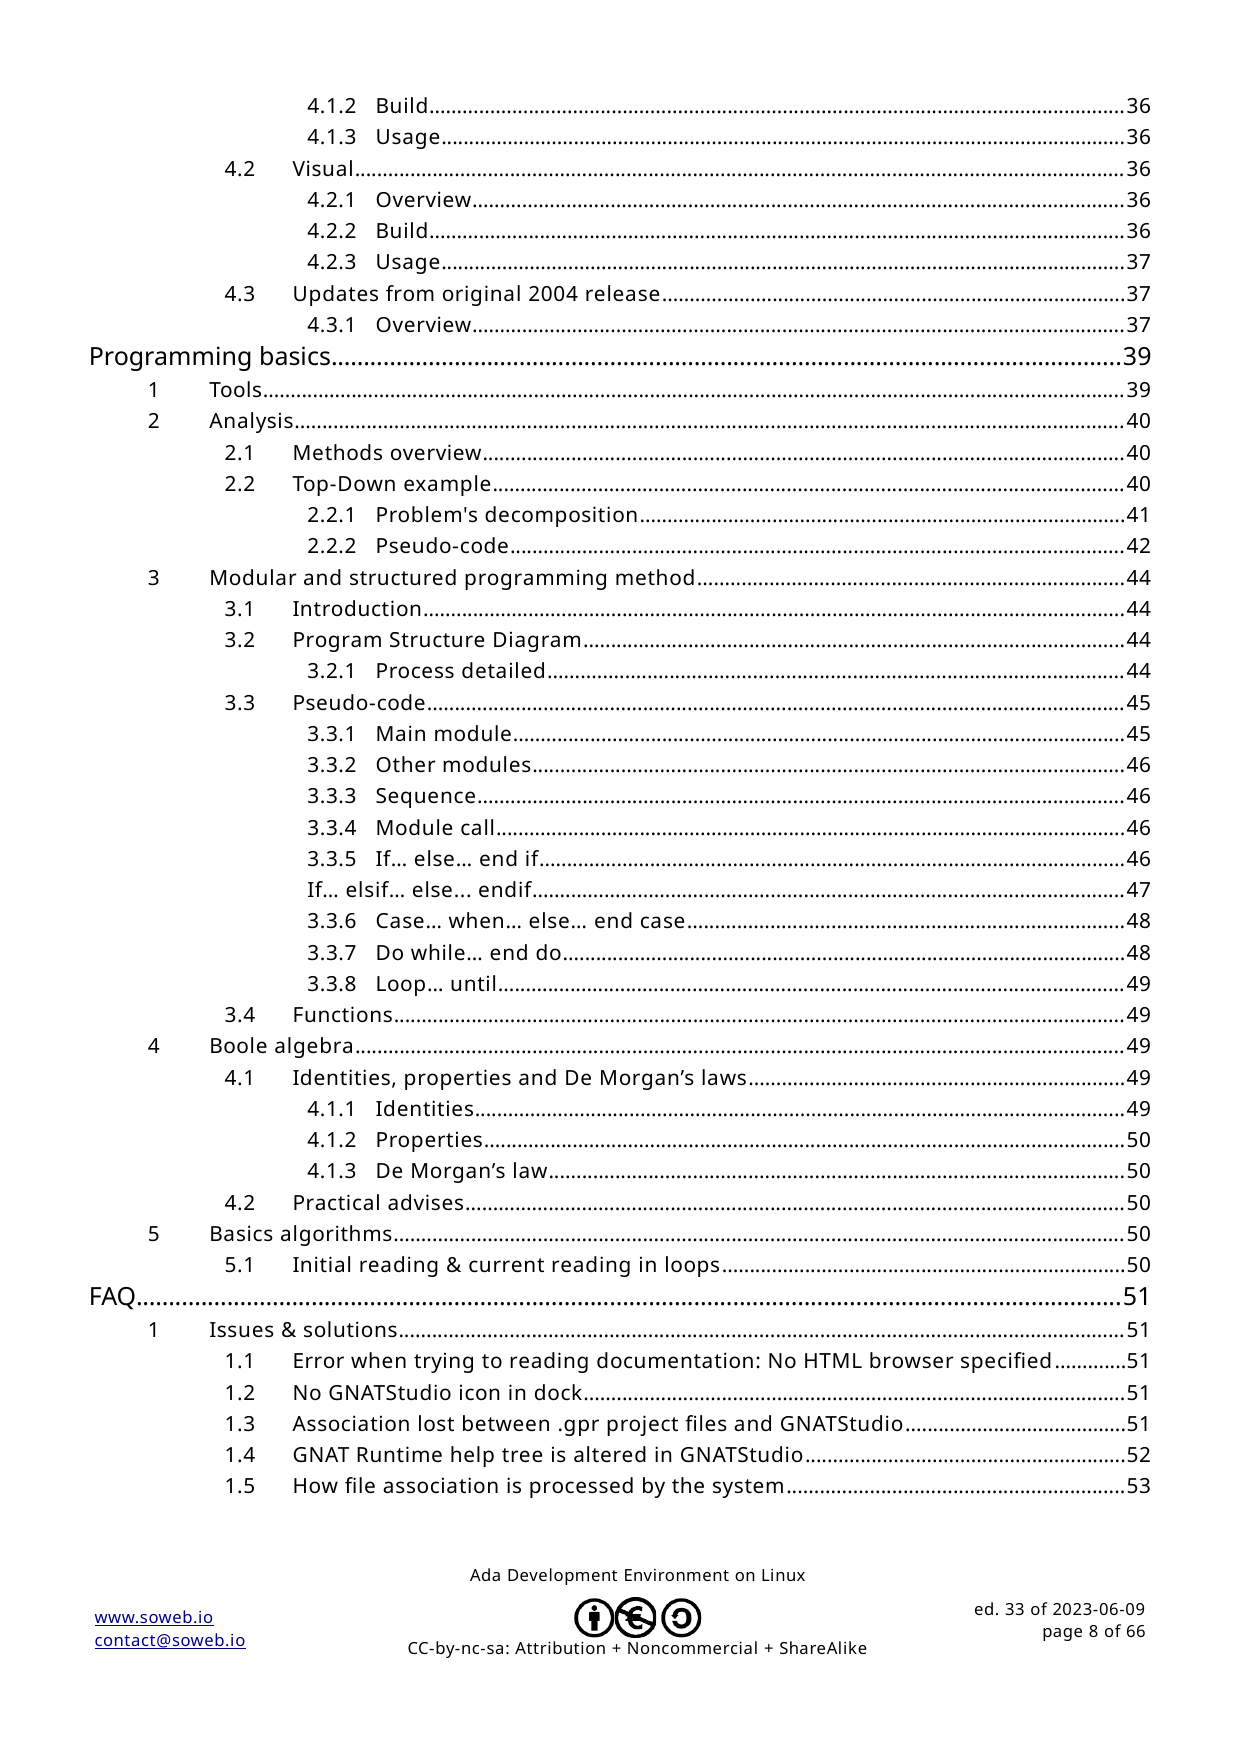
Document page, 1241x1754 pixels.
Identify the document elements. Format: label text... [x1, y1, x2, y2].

text 3.3.2 Other modules 46 [307, 747, 1152, 779]
text 4.3 Updates from original 2004 release 37 [224, 276, 1152, 307]
text 5.1 Initial reading & current reading in loops 50 [224, 1247, 1152, 1279]
text 3.2.1 Process detailed 44 [307, 654, 1152, 685]
text 4.1.2 Properties 50 [307, 1122, 1152, 1154]
text 2 Analysis 40 [148, 404, 1152, 435]
text 1 Tools 39 [148, 372, 1152, 404]
text 1.1 Error when trying to reading documentation: No HTML browser specified 51 [224, 1344, 1152, 1375]
text 1.5 How file association is processed by the system 53 [224, 1469, 1152, 1500]
text 5 Basics algorithms 50 [148, 1216, 1152, 1247]
text 4 Boole algebra 49 [148, 1029, 1152, 1060]
text 4.1.3 Usage 36 [307, 120, 1152, 151]
text 4.2.3 Usage 37 [307, 245, 1152, 276]
text 4.1 Identities, properties and De Morgan’s laws 49 [224, 1060, 1152, 1091]
text 2.2.2 Pseudo-code 42 [307, 529, 1152, 560]
text 3.3.5 If… else… end if 46 [307, 841, 1152, 872]
text 1.2 No GNATStudio icon in dock 51 [224, 1375, 1152, 1406]
text 3.3.3 Sequence 46 [307, 779, 1152, 810]
text 3 Modular and structured programming method 44 [148, 560, 1152, 591]
text 3.3 Pseudo-code 45 [224, 685, 1152, 716]
text 2.2 Top-Down example 40 [224, 466, 1152, 497]
text 3.3.1 Main module 45 [307, 716, 1152, 747]
text 3.4 Functions 49 [224, 997, 1152, 1029]
text 3.3.8 Loop… until 49 [307, 966, 1152, 997]
text 4.2 Visual 36 [224, 151, 1152, 182]
text 2.1 Methods overview 40 [224, 435, 1152, 466]
text 1.3 Association lost between .gpr project files and GNATStudio 51 [224, 1406, 1152, 1438]
text FAQ 51 [88, 1279, 1152, 1313]
text If… elsif… else... endif 47 [307, 872, 1152, 904]
text 3.3.7 Do while… end do 48 [307, 935, 1152, 966]
text 1 Issues & solutions 51 [148, 1313, 1152, 1344]
text 4.2.2 Build 36 [307, 213, 1152, 245]
text 3.3.4 Module call 46 [307, 810, 1152, 841]
picture [660, 1597, 702, 1638]
text 3.1 Introduction 44 [224, 591, 1152, 622]
picture [573, 1597, 657, 1638]
text 4.1.2 Build 36 [307, 88, 1152, 120]
text 4.1.1 Identities 49 [307, 1091, 1152, 1122]
text 4.3.1 Overview 37 [307, 307, 1152, 338]
text 3.2 Program Structure Diagram 44 [224, 622, 1152, 654]
text 3.3.6 Case… when… else… end case 48 [307, 904, 1152, 935]
text 1.4 GNAT Runtime help tree is altered in GNATStudio 52 [224, 1438, 1152, 1469]
text 2.2.1 Problem's decomposition 41 [307, 497, 1152, 529]
text 4.2.1 Overview 36 [307, 182, 1152, 213]
text Programming basics 39 [88, 338, 1152, 372]
text 4.1.3 De Morgan’s law 50 [307, 1154, 1152, 1185]
text 4.2 Practical advises 50 [224, 1185, 1152, 1216]
